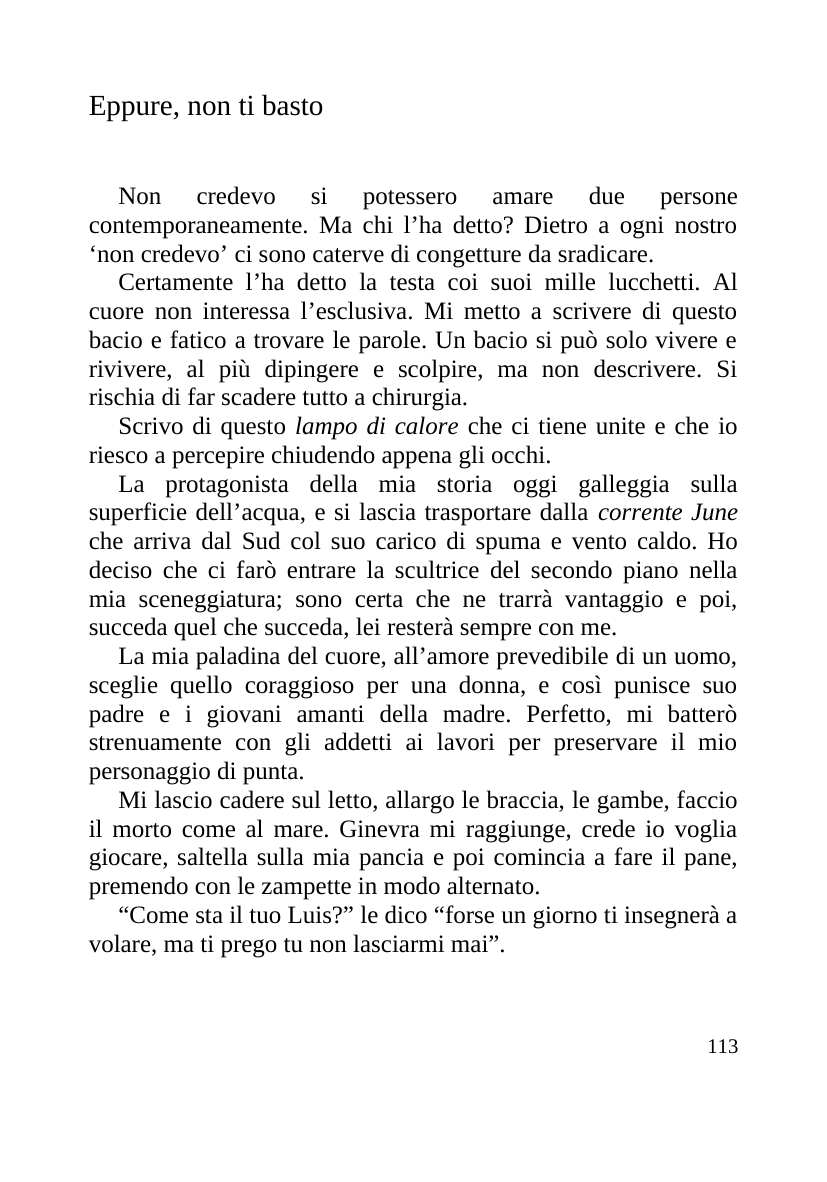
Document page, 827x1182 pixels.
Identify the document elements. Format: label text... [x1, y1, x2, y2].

text La protagonista della mia storia oggi galleggia sulla superficie dell’acqua, e si lascia trasportare dalla corrente June che arriva dal Sud col suo carico di spuma e vento caldo. Ho deciso che ci farò entrare la scultrice del secondo piano nella mia sceneggiatura; sono certa che ne trarrà vantaggio e poi, succeda quel che succeda, lei resterà sempre con me. [88, 469, 738, 641]
text Mi lascio cadere sul letto, allargo le braccia, le gambe, faccio il morto come al mare. Ginevra mi raggiunge, crede io voglia giocare, saltella sulla mia pancia e poi comincia a fare il pane, premendo con le zampette in modo alternato. [88, 785, 738, 900]
text “Come sta il tuo Luis?” le dico “forse un giorno ti insegnerà a volare, ma ti prego tu non lasciarmi mai”. [88, 900, 738, 957]
text Eppure, non ti basto [88, 88, 738, 122]
text Non credevo si potessero amare due persone contemporaneamente. Ma chi l’ha detto? Dietro a ogni nostro ‘non credevo’ ci sono caterve di congetture da sradicare. [88, 181, 738, 267]
text La mia paladina del cuore, all’amore prevedibile di un uomo, sceglie quello coraggioso per una donna, e così punisce suo padre e i giovani amanti della madre. Perfetto, mi batterò strenuamente con gli addetti ai lavori per preservare il mio personaggio di punta. [88, 641, 738, 785]
text Certamente l’ha detto la testa coi suoi mille lucchetti. Al cuore non interessa l’esclusiva. Mi metto a scrivere di questo bacio e fatico a trovare le parole. Un bacio si può solo vivere e rivivere, al più dipingere e scolpire, ma non descrivere. Si rischia di far scadere tutto a chirurgia. [88, 267, 738, 411]
text Scrivo di questo lampo di calore che ci tiene unite e che io riesco a percepire chiudendo appena gli occhi. [88, 411, 738, 469]
